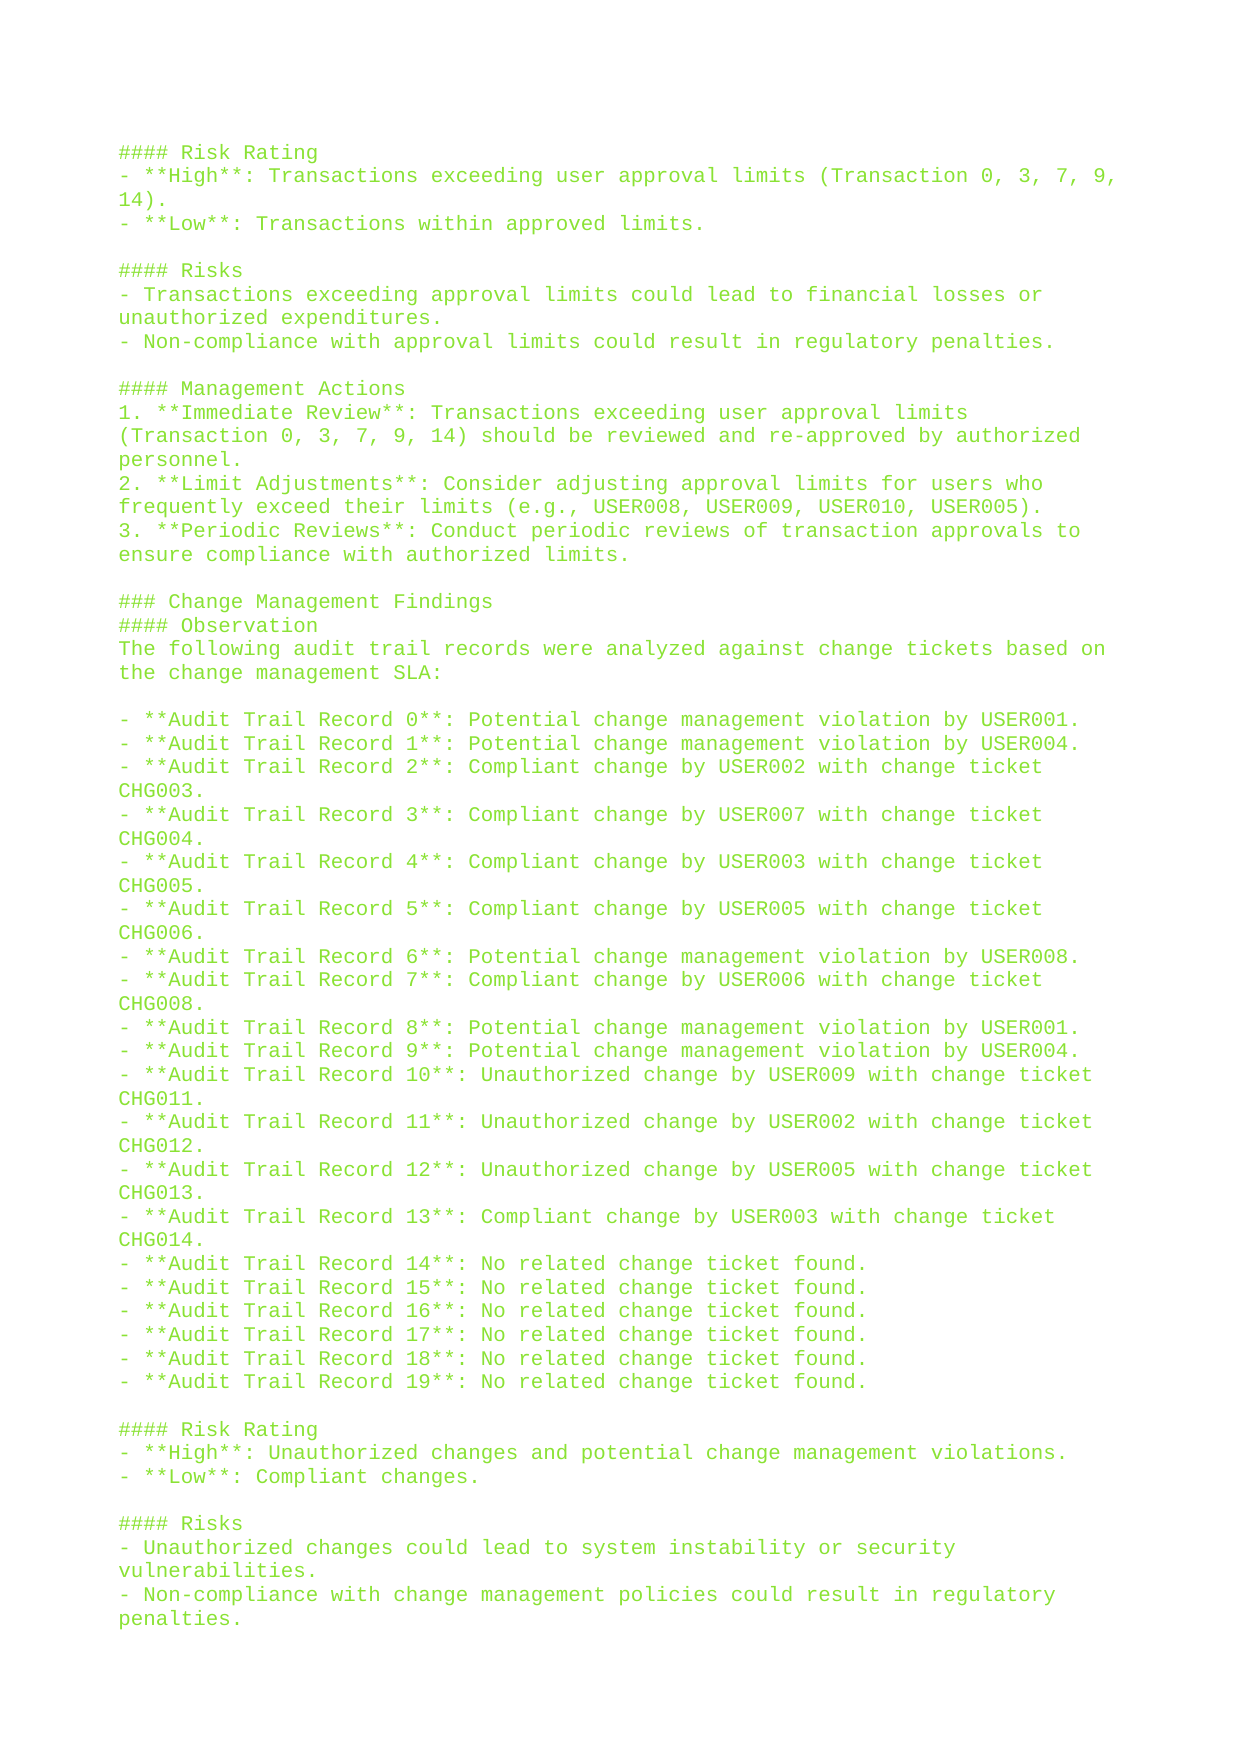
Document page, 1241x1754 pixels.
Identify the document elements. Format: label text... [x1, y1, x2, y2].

text - **Audit Trail Record 10**: Unauthorized change by USER009 with change ticket CHG011. [118, 1064, 1122, 1111]
text - **Audit Trail Record 2**: Compliant change by USER002 with change ticket CHG003. [118, 757, 1122, 804]
text - **Audit Trail Record 15**: No related change ticket found. [118, 1277, 1122, 1300]
text - **Audit Trail Record 7**: Compliant change by USER006 with change ticket CHG008. [118, 969, 1122, 1017]
text #### Risk Rating [118, 1419, 1122, 1442]
text - **Audit Trail Record 3**: Compliant change by USER007 with change ticket CHG004. [118, 804, 1122, 851]
text - **Low**: Compliant changes. [118, 1466, 1122, 1489]
text - **Audit Trail Record 1**: Potential change management violation by USER004. [118, 733, 1122, 757]
text 2. **Limit Adjustments**: Consider adjusting approval limits for users who frequently exceed their limits (e.g., USER008, USER009, USER010, USER005). [118, 473, 1122, 520]
text - **Audit Trail Record 5**: Compliant change by USER005 with change ticket CHG006. [118, 898, 1122, 946]
text - **Audit Trail Record 16**: No related change ticket found. [118, 1300, 1122, 1324]
text - **High**: Unauthorized changes and potential change management violations. [118, 1442, 1122, 1466]
text - **High**: Transactions exceeding user approval limits (Transaction 0, 3, 7, 9, 14). [118, 165, 1122, 213]
text - **Audit Trail Record 18**: No related change ticket found. [118, 1348, 1122, 1371]
text - **Low**: Transactions within approved limits. [118, 213, 1122, 236]
text ### Change Management Findings [118, 591, 1122, 615]
text - Non-compliance with change management policies could result in regulatory penalties. [118, 1584, 1122, 1631]
text - **Audit Trail Record 6**: Potential change management violation by USER008. [118, 946, 1122, 969]
text - **Audit Trail Record 11**: Unauthorized change by USER002 with change ticket CHG012. [118, 1111, 1122, 1158]
text - **Audit Trail Record 0**: Potential change management violation by USER001. [118, 709, 1122, 733]
text - **Audit Trail Record 19**: No related change ticket found. [118, 1371, 1122, 1395]
text - **Audit Trail Record 9**: Potential change management violation by USER004. [118, 1040, 1122, 1064]
text - **Audit Trail Record 8**: Potential change management violation by USER001. [118, 1017, 1122, 1040]
text #### Risk Rating [118, 142, 1122, 165]
text - **Audit Trail Record 13**: Compliant change by USER003 with change ticket CHG014. [118, 1206, 1122, 1253]
text #### Risks [118, 260, 1122, 284]
text - Unauthorized changes could lead to system instability or security vulnerabilities. [118, 1537, 1122, 1584]
text - **Audit Trail Record 4**: Compliant change by USER003 with change ticket CHG005. [118, 851, 1122, 898]
text - **Audit Trail Record 12**: Unauthorized change by USER005 with change ticket CHG013. [118, 1158, 1122, 1206]
text - **Audit Trail Record 14**: No related change ticket found. [118, 1253, 1122, 1277]
text - Transactions exceeding approval limits could lead to financial losses or unauthorized expenditures. [118, 284, 1122, 331]
text The following audit trail records were analyzed against change tickets based on the change management SLA: [118, 638, 1122, 686]
text #### Management Actions [118, 378, 1122, 402]
text #### Observation [118, 615, 1122, 638]
text 3. **Periodic Reviews**: Conduct periodic reviews of transaction approvals to ensure compliance with authorized limits. [118, 520, 1122, 567]
text 1. **Immediate Review**: Transactions exceeding user approval limits (Transaction 0, 3, 7, 9, 14) should be reviewed and re-approved by authorized personnel. [118, 402, 1122, 473]
text - **Audit Trail Record 17**: No related change ticket found. [118, 1324, 1122, 1348]
text - Non-compliance with approval limits could result in regulatory penalties. [118, 331, 1122, 354]
text #### Risks [118, 1513, 1122, 1537]
